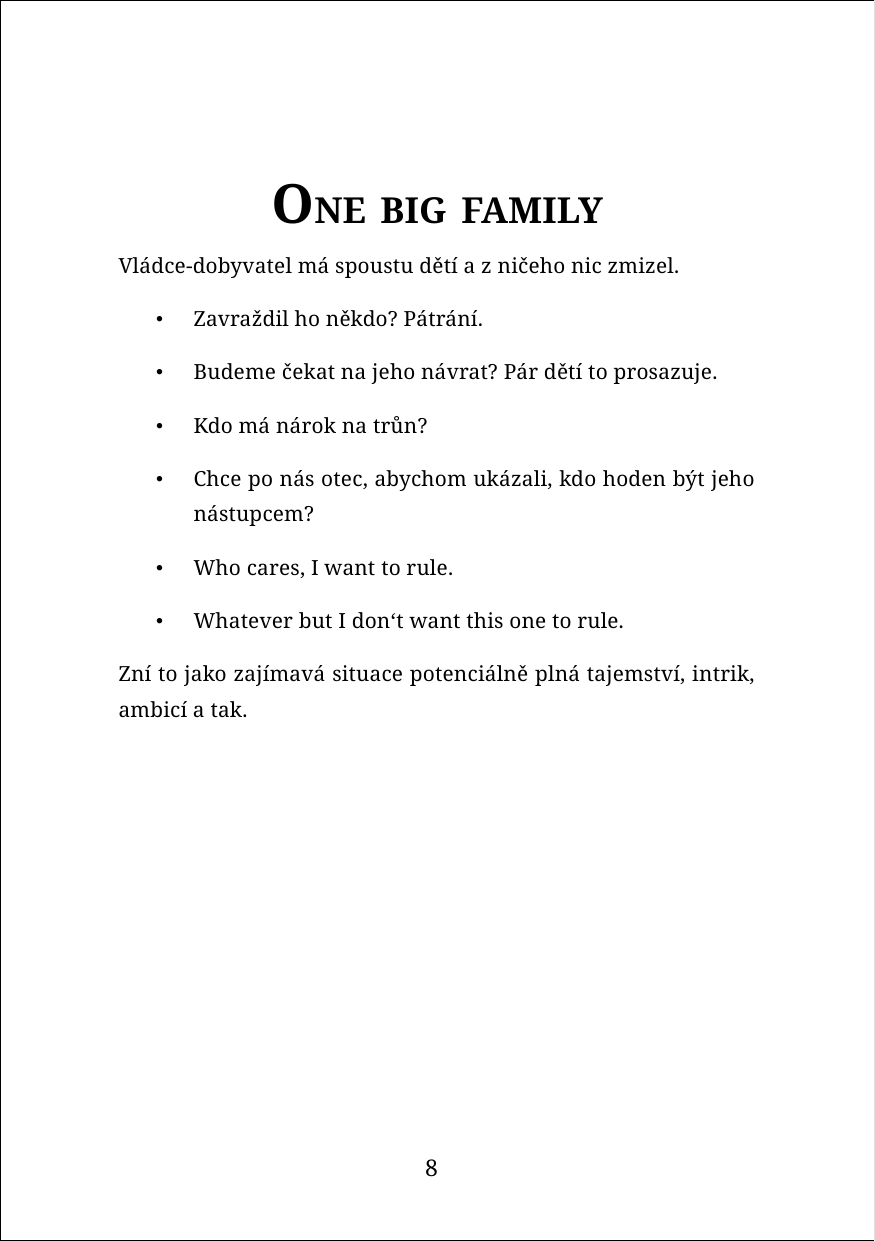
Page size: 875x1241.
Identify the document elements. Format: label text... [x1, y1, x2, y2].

text Vládce-dobyvatel má spoustu dětí a z ničeho nic zmizel. [118, 251, 756, 279]
text Zní to jako zajímavá situace potenciálně plná tajemství, intrik, ambicí a tak. [118, 659, 756, 723]
list Kdo má nárok na trůn? [156, 411, 756, 439]
list Chce po nás otec, abychom ukázali, kdo hoden být jeho nástupcem? [156, 464, 756, 528]
subtitle One big family [118, 166, 756, 239]
list Zavraždil ho někdo? Pátrání. [156, 304, 756, 333]
list Whatever but I don‘t want this one to rule. [156, 606, 756, 634]
list Budeme čekat na jeho návrat? Pár dětí to prosazuje. [156, 357, 756, 386]
list Who cares, I want to rule. [156, 553, 756, 581]
